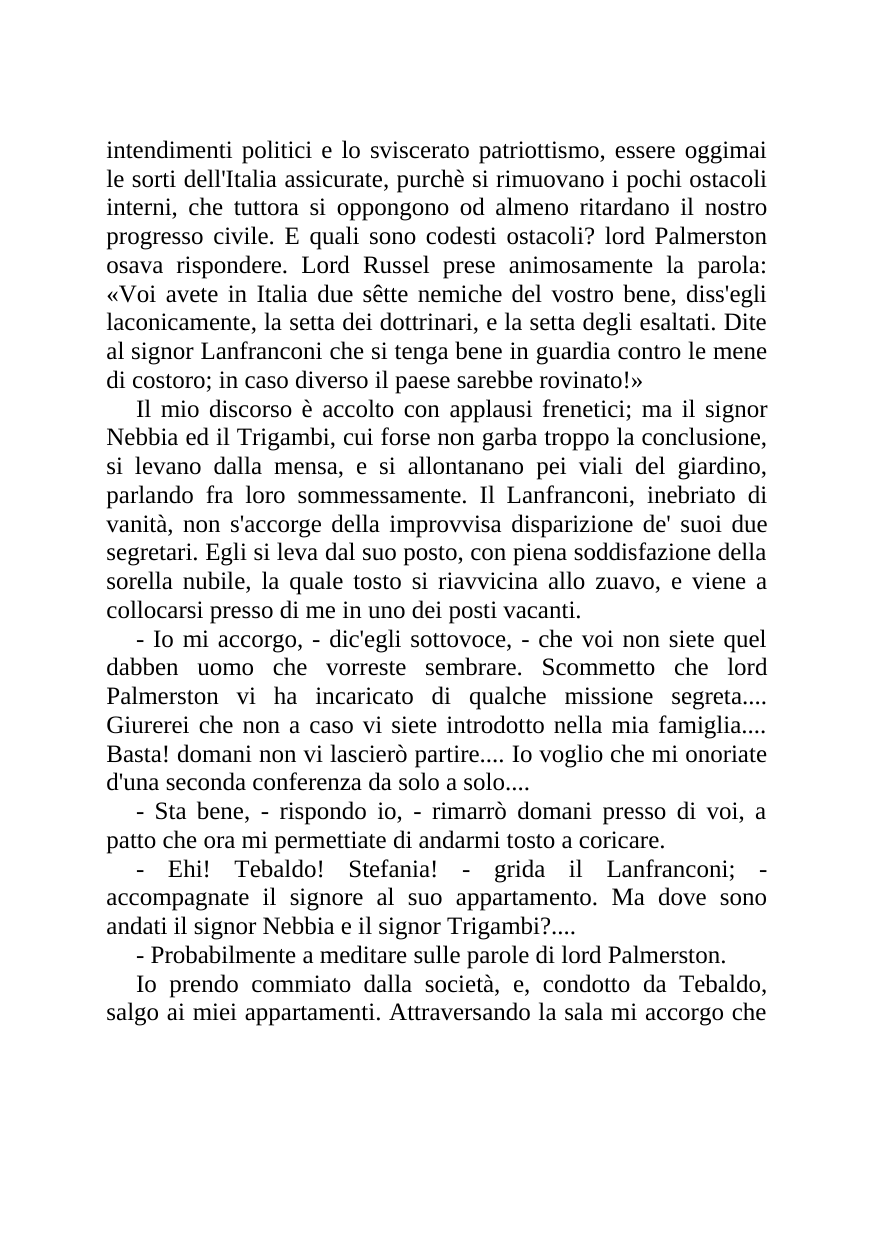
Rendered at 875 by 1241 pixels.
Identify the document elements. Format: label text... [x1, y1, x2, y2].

text - Ehi! Tebaldo! Stefania! - grida il Lanfranconi; - accompagnate il signore al suo appartamento. Ma dove sono andati il signor Nebbia e il signor Trigambi?.... [106, 854, 768, 940]
text Il mio discorso è accolto con applausi frenetici; ma il signor Nebbia ed il Trigambi, cui forse non garba troppo la conclusione, si levano dalla mensa, e si allontanano pei viali del giardino, parlando fra loro sommessamente. Il Lanfranconi, inebriato di vanità, non s'accorge della improvvisa disparizione de' suoi due segretari. Egli si leva dal suo posto, con piena soddisfazione della sorella nubile, la quale tosto si riavvicina allo zuavo, e viene a collocarsi presso di me in uno dei posti vacanti. [106, 394, 768, 624]
text - Sta bene, - rispondo io, - rimarrò domani presso di voi, a patto che ora mi permettiate di andarmi tosto a coricare. [106, 796, 768, 854]
text - Probabilmente a meditare sulle parole di lord Palmerston. [106, 940, 768, 969]
text Io prendo commiato dalla società, e, condotto da Tebaldo, salgo ai miei appartamenti. Attraversando la sala mi accorgo che [106, 969, 768, 1026]
text - Io mi accorgo, - dic'egli sottovoce, - che voi non siete quel dabben uomo che vorreste sembrare. Scommetto che lord Palmerston vi ha incaricato di qualche missione segreta.... Giurerei che non a caso vi siete introdotto nella mia famiglia.... Basta! domani non vi lascierò partire.... Io voglio che mi onoriate d'una seconda conferenza da solo a solo.... [106, 624, 768, 796]
text intendimenti politici e lo sviscerato patriottismo, essere oggimai le sorti dell'Italia assicurate, purchè si rimuovano i pochi ostacoli interni, che tuttora si oppongono od almeno ritardano il nostro progresso civile. E quali sono codesti ostacoli? lord Palmerston osava rispondere. Lord Russel prese animosamente la parola: «Voi avete in Italia due sêtte nemiche del vostro bene, diss'egli laconicamente, la setta dei dottrinari, e la setta degli esaltati. Dite al signor Lanfranconi che si tenga bene in guardia contro le mene di costoro; in caso diverso il paese sarebbe rovinato!» [106, 135, 768, 394]
